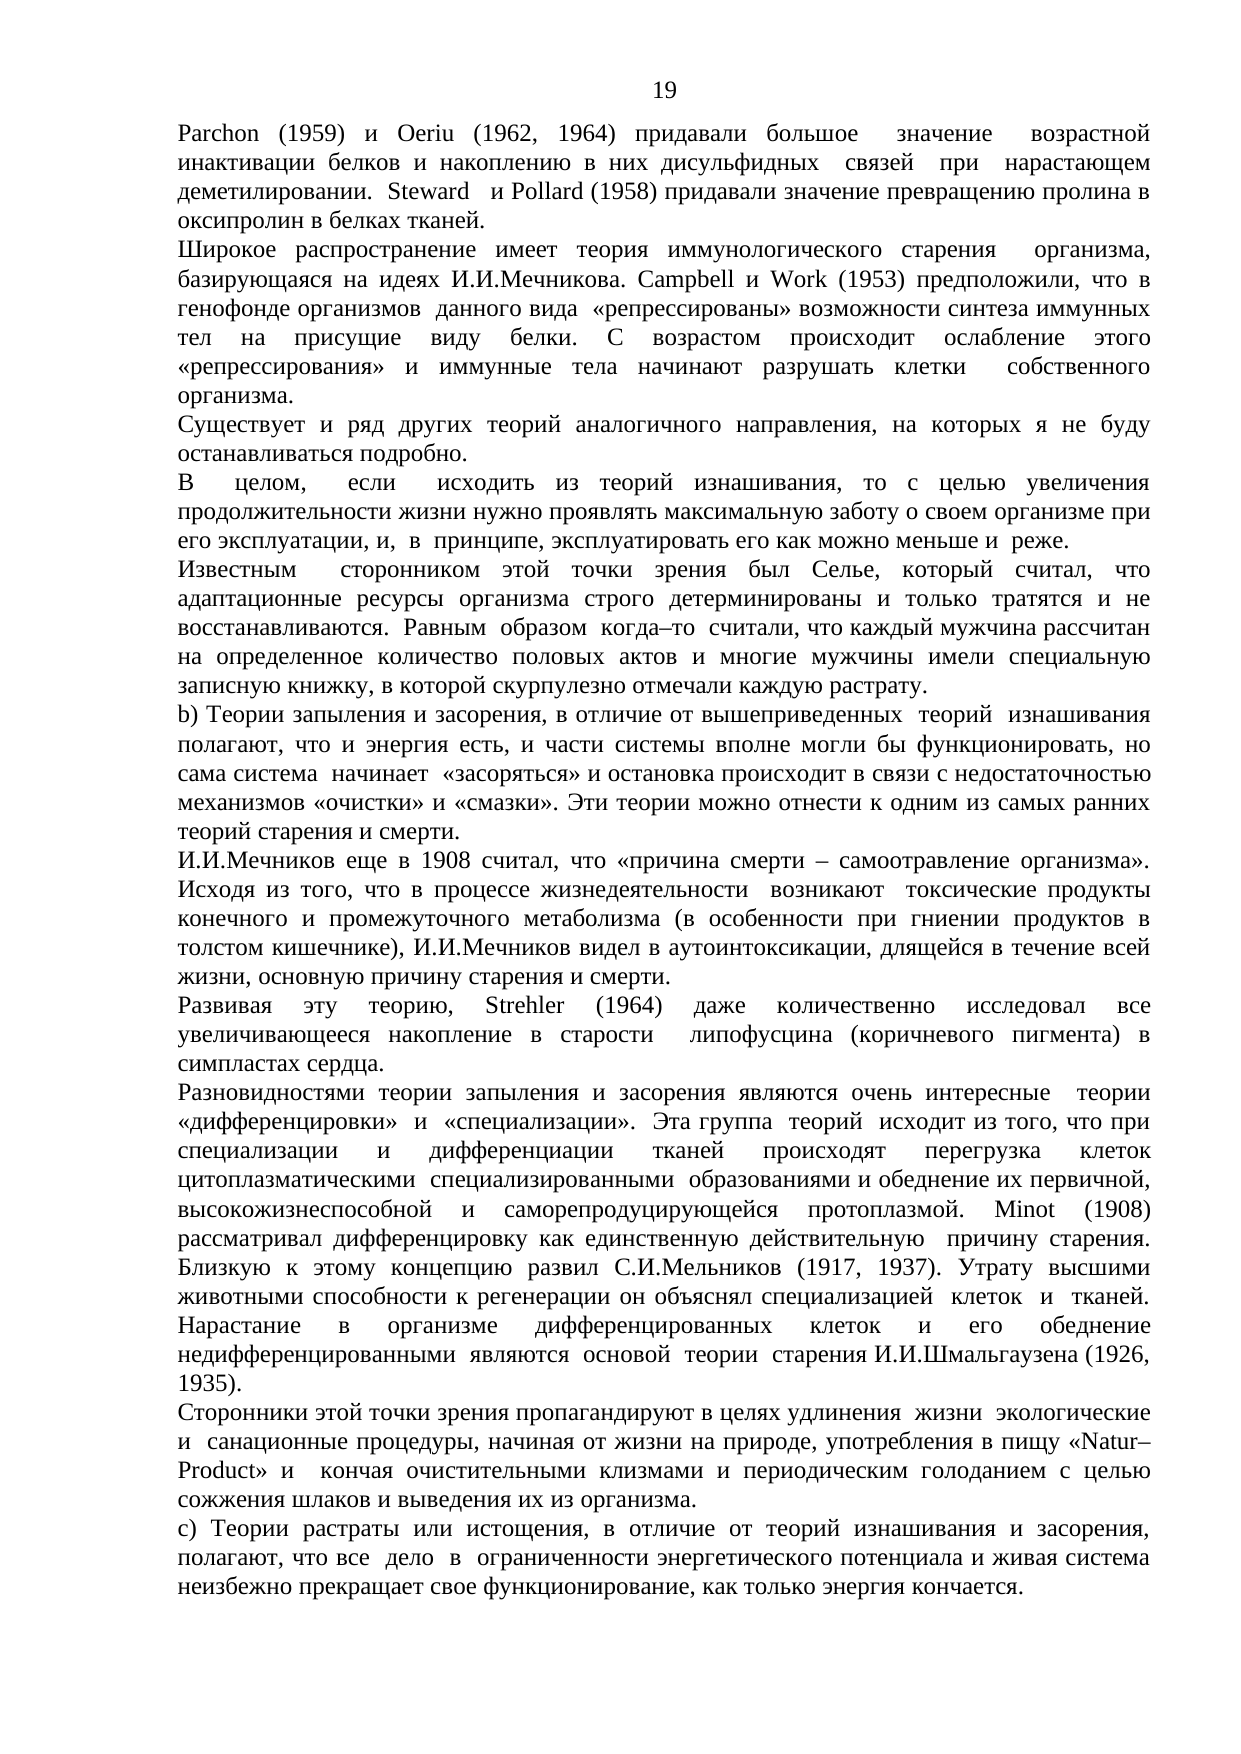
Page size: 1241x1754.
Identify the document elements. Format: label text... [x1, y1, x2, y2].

text b) Теории запыления и засорения, в отличие от вышеприведенных теорий изнашивания полагают, что и энергия есть, и части системы вполне могли бы функционировать, но сама система начинает «засоряться» и остановка происходит в связи с недостаточностью механизмов «очистки» и «смазки». Эти теории можно отнести к одним из самых ранних теорий старения и смерти. [177, 699, 1152, 845]
text В целом, если исходить из теорий изнашивания, то с целью увеличения продолжительности жизни нужно проявлять максимальную заботу о своем организме при его эксплуатации, и, в принципе, эксплуатировать его как можно меньше и реже. [177, 467, 1152, 554]
text Широкое распространение имеет теория иммунологического старения организма, базирующаяся на идеях И.И.Мечникова. Campbell и Work (1953) предположили, что в генофонде организмов данного вида «репрессированы» возможности синтеза иммунных тел на присущие виду белки. С возрастом происходит ослабление этого «репрессирования» и иммунные тела начинают разрушать клетки собственного организма. [177, 234, 1152, 409]
text Parchon (1959) и Oeriu (1962, 1964) придавали большое значение возрастной инактивации белков и накоплению в них дисульфидных связей при нарастающем деметилировании. Steward и Pollard (1958) придавали значение превращению пролина в оксипролин в белках тканей. [177, 118, 1152, 234]
text Известным сторонником этой точки зрения был Селье, который считал, что адаптационные ресурсы организма строго детерминированы и только тратятся и не восстанавливаются. Равным образом когда–то считали, что каждый мужчина рассчитан на определенное количество половых актов и многие мужчины имели специальную записную книжку, в которой скурпулезно отмечали каждую растрату. [177, 554, 1152, 699]
text Развивая эту теорию, Strehler (1964) даже количественно исследовал все увеличивающееся накопление в старости липофусцина (коричневого пигмента) в симпластах сердца. [177, 990, 1152, 1077]
text Сторонники этой точки зрения пропагандируют в целях удлинения жизни экологические и санационные процедуры, начиная от жизни на природе, употребления в пищу «Natur–Product» и кончая очистительными клизмами и периодическим голоданием с целью сожжения шлаков и выведения их из организма. [177, 1397, 1152, 1513]
text Разновидностями теории запыления и засорения являются очень интересные теории «дифференцировки» и «специализации». Эта группа теорий исходит из того, что при специализации и дифференциации тканей происходят перегрузка клеток цитоплазматическими специализированными образованиями и обеднение их первичной, высокожизнеспособной и саморепродуцирующейся протоплазмой. Minot (1908) рассматривал дифференцировку как единственную действительную причину старения. Близкую к этому концепцию развил С.И.Мельников (1917, 1937). Утрату высшими животными способности к регенерации он объяснял специализацией клеток и тканей. Нарастание в организме дифференцированных клеток и его обеднение недифференцированными являются основой теории старения И.И.Шмальгаузена (1926, 1935). [177, 1077, 1152, 1397]
text И.И.Мечников еще в 1908 считал, что «причина смерти – самоотравление организма». Исходя из того, что в процессе жизнедеятельности возникают токсические продукты конечного и промежуточного метаболизма (в особенности при гниении продуктов в толстом кишечнике), И.И.Мечников видел в аутоинтоксикации, длящейся в течение всей жизни, основную причину старения и смерти. [177, 845, 1152, 990]
text Существует и ряд других теорий аналогичного направления, на которых я не буду останавливаться подробно. [177, 409, 1152, 467]
text с) Теории растраты или истощения, в отличие от теорий изнашивания и засорения, полагают, что все дело в ограниченности энергетического потенциала и живая система неизбежно прекращает свое функционирование, как только энергия кончается. [177, 1513, 1152, 1600]
